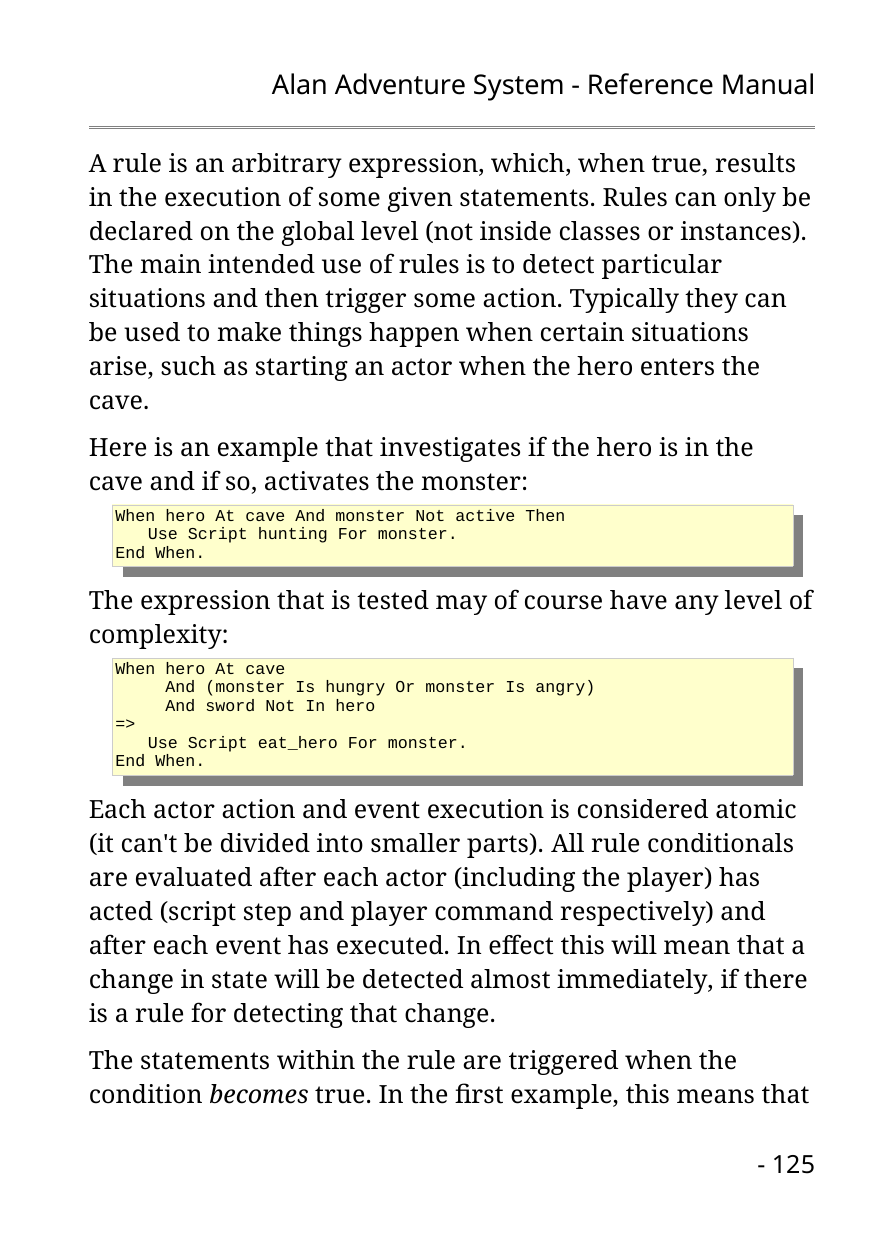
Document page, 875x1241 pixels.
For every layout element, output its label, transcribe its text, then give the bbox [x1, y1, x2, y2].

text => Use Script eat_hero For monster. End When. [113, 713, 793, 775]
text The expression that is tested may of course have any level of complexity: [88, 583, 815, 651]
text Here is an example that investigates if the hero is in the cave and if so, activates the monster: [88, 430, 815, 498]
text And sword Not In hero [113, 695, 793, 713]
text Each actor action and event execution is considered atomic (it can't be divided into smaller parts). All rule conditionals are evaluated after each actor (including the player) has acted (script step and player command respectively) and after each event has executed. In effect this will mean that a change in state will be detected almost immediately, if there is a rule for detecting that change. [88, 792, 815, 1030]
text The statements within the rule are triggered when the condition becomes true. In the first example, this means that [88, 1043, 815, 1111]
text A rule is an arbitrary expression, which, when true, results in the execution of some given statements. Rules can only be declared on the global level (not inside classes or instances). The main intended use of rules is to detect particular situations and then trigger some action. Typically they can be used to make things happen when certain sit­uations arise, such as starting an actor when the hero enters the cave. [88, 146, 815, 417]
text When hero At cave [113, 659, 793, 676]
text When hero At cave And monster Not active Then Use Script hunting For monster. End When. [113, 506, 793, 566]
text And (monster Is hungry Or monster Is angry) [113, 676, 793, 695]
